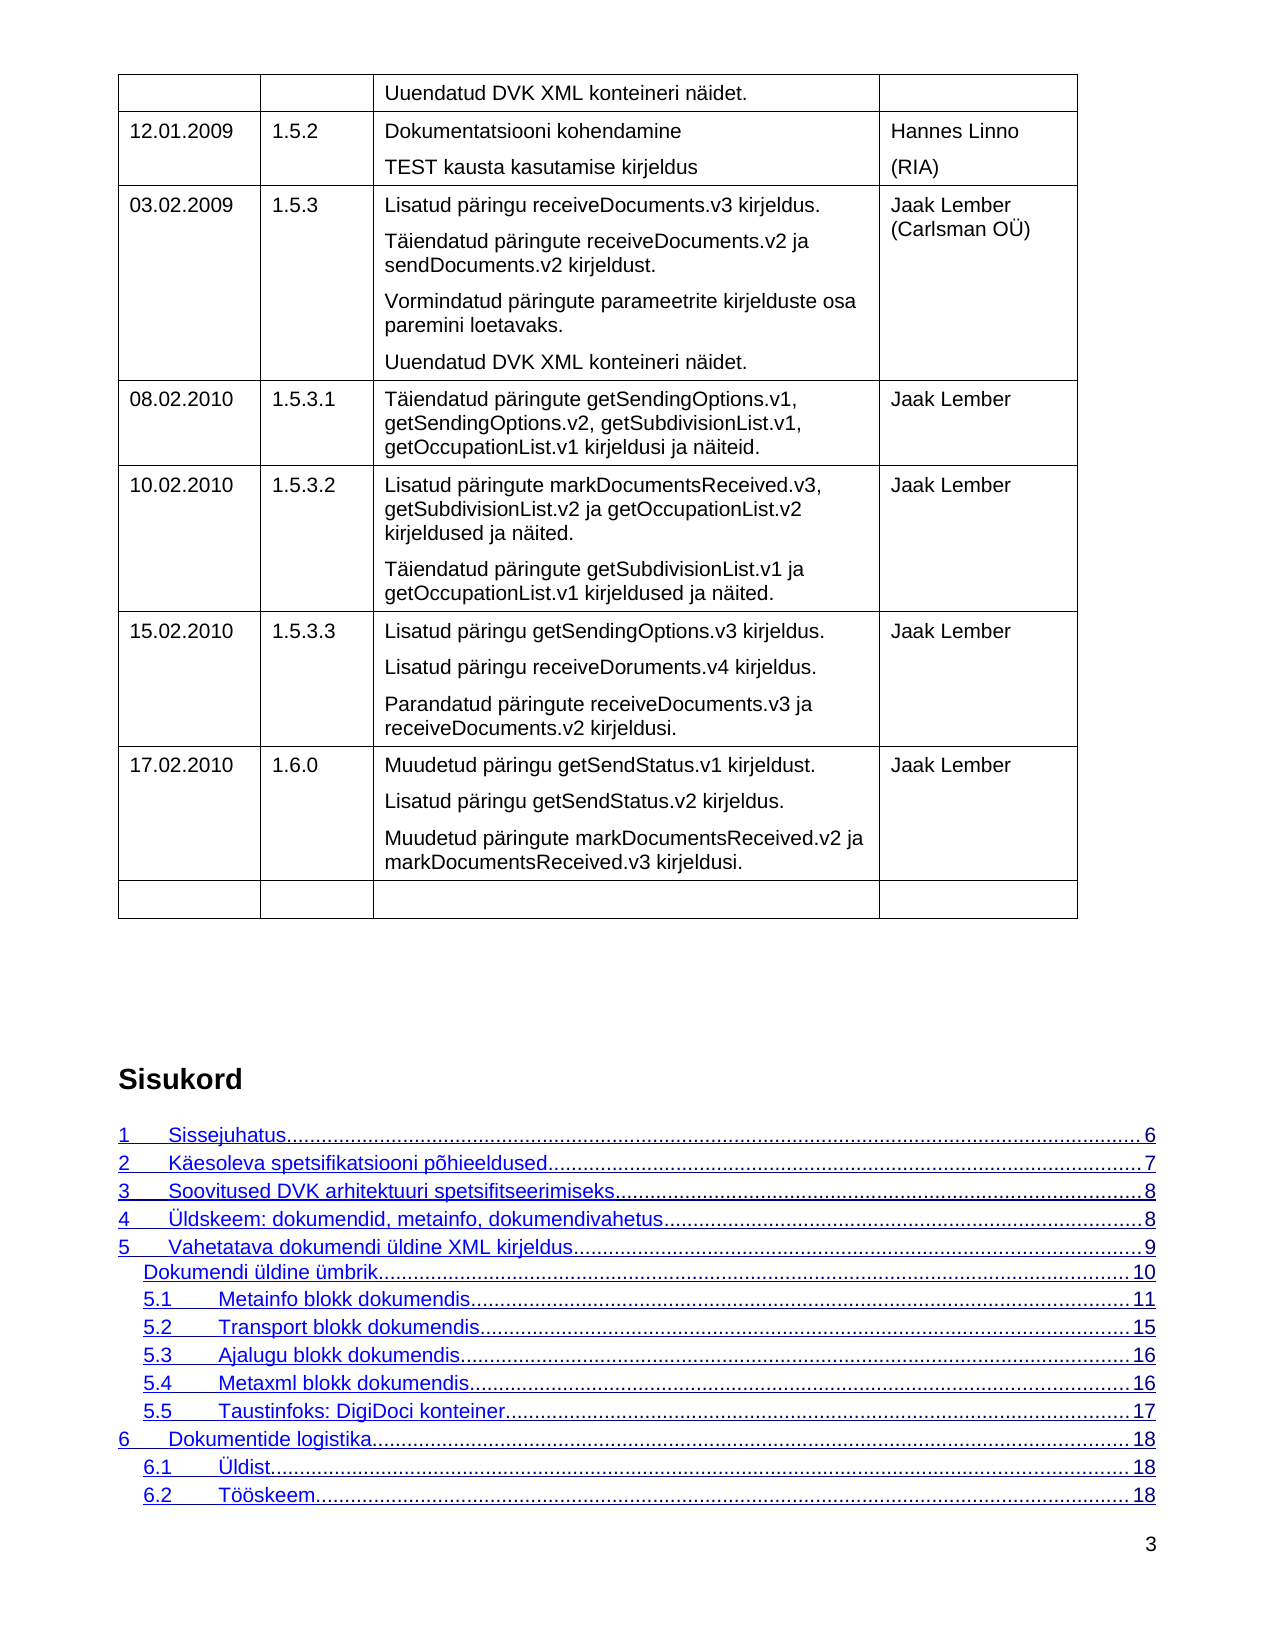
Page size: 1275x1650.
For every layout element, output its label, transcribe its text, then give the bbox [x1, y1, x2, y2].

text 5.1 Metainfo blokk dokumendis 11 [143, 1284, 1157, 1312]
table_cell Lisatud päringute markDocumentsReceived.v3, getSubdivisionList.v2 ja getOccupationList.v2 kirjeldused ja näited. Täiendatud päringute getSubdivisionList.v1 ja getOccupationList.v1 kirjeldused ja näited. [374, 466, 879, 611]
table_cell Jaak Lember [880, 612, 1077, 746]
table_cell 15.02.2010 [119, 612, 260, 746]
text 5.4 Metaxml blokk dokumendis 16 [143, 1368, 1157, 1396]
table_cell Dokumentatsiooni kohendamine TEST kausta kasutamise kirjeldus [374, 112, 879, 185]
table_cell Jaak Lember [880, 381, 1077, 465]
text 5.5 Taustinfoks: DigiDoci konteiner 17 [143, 1396, 1157, 1424]
table_cell [880, 75, 1077, 111]
text 4 Üldskeem: dokumendid, metainfo, dokumendivahetus 8 [118, 1204, 1157, 1232]
table_cell 12.01.2009 [119, 112, 260, 185]
table_cell 1.5.3 [261, 186, 373, 380]
text 2 Käesoleva spetsifikatsiooni põhieeldused 7 [118, 1148, 1157, 1176]
table_cell Jaak Lember (Carlsman OÜ) [880, 186, 1077, 380]
table_cell 1.5.2 [261, 112, 373, 185]
text 5.3 Ajalugu blokk dokumendis 16 [143, 1340, 1157, 1368]
table_cell Lisatud päringu getSendingOptions.v3 kirjeldus. Lisatud päringu receiveDoruments.v4 kirjeldus. Parandatud päringute receiveDocuments.v3 ja receiveDocuments.v2 kirjeldusi. [374, 612, 879, 746]
table_cell Täiendatud päringute getSendingOptions.v1, getSendingOptions.v2, getSubdivisionList.v1, getOccupationList.v1 kirjeldusi ja näiteid. [374, 381, 879, 465]
table_cell 1.5.3.1 [261, 381, 373, 465]
table_cell 10.02.2010 [119, 466, 260, 611]
text Dokumendi üldine ümbrik 10 [143, 1260, 1157, 1284]
text 3 Soovitused DVK arhitektuuri spetsifitseerimiseks 8 [118, 1176, 1157, 1204]
table_cell Lisatud päringu receiveDocuments.v3 kirjeldus. Täiendatud päringute receiveDocuments.v2 ja sendDocuments.v2 kirjeldust. Vormindatud päringute parameetrite kirjelduste osa paremini loetavaks. Uuendatud DVK XML konteineri näidet. [374, 186, 879, 380]
table_cell 08.02.2010 [119, 381, 260, 465]
table_cell [261, 881, 373, 917]
table_cell 03.02.2009 [119, 186, 260, 380]
text 5.2 Transport blokk dokumendis 15 [143, 1312, 1157, 1340]
table_cell Jaak Lember [880, 747, 1077, 880]
text 1 Sissejuhatus 6 [118, 1120, 1157, 1148]
table_cell Muudetud päringu getSendStatus.v1 kirjeldust. Lisatud päringu getSendStatus.v2 kirjeldus. Muudetud päringute markDocumentsReceived.v2 ja markDocumentsReceived.v3 kirjeldusi. [374, 747, 879, 880]
text 6 Dokumentide logistika 18 [118, 1424, 1157, 1452]
table_cell 1.5.3.3 [261, 612, 373, 746]
table_cell 17.02.2010 [119, 747, 260, 880]
table_cell 1.5.3.2 [261, 466, 373, 611]
table_cell [880, 881, 1077, 917]
text 6.1 Üldist 18 [143, 1452, 1157, 1480]
table_cell [261, 75, 373, 111]
table_cell Hannes Linno (RIA) [880, 112, 1077, 185]
table_cell [119, 75, 260, 111]
table_cell 1.6.0 [261, 747, 373, 880]
text 6.2 Tööskeem 18 [143, 1480, 1157, 1508]
table_cell [119, 881, 260, 917]
table_cell [374, 881, 879, 917]
text 5 Vahetatava dokumendi üldine XML kirjeldus 9 [118, 1232, 1157, 1260]
text Sisukord [118, 1062, 1157, 1096]
table_cell Uuendatud DVK XML konteineri näidet. [374, 75, 879, 111]
table_cell Jaak Lember [880, 466, 1077, 611]
